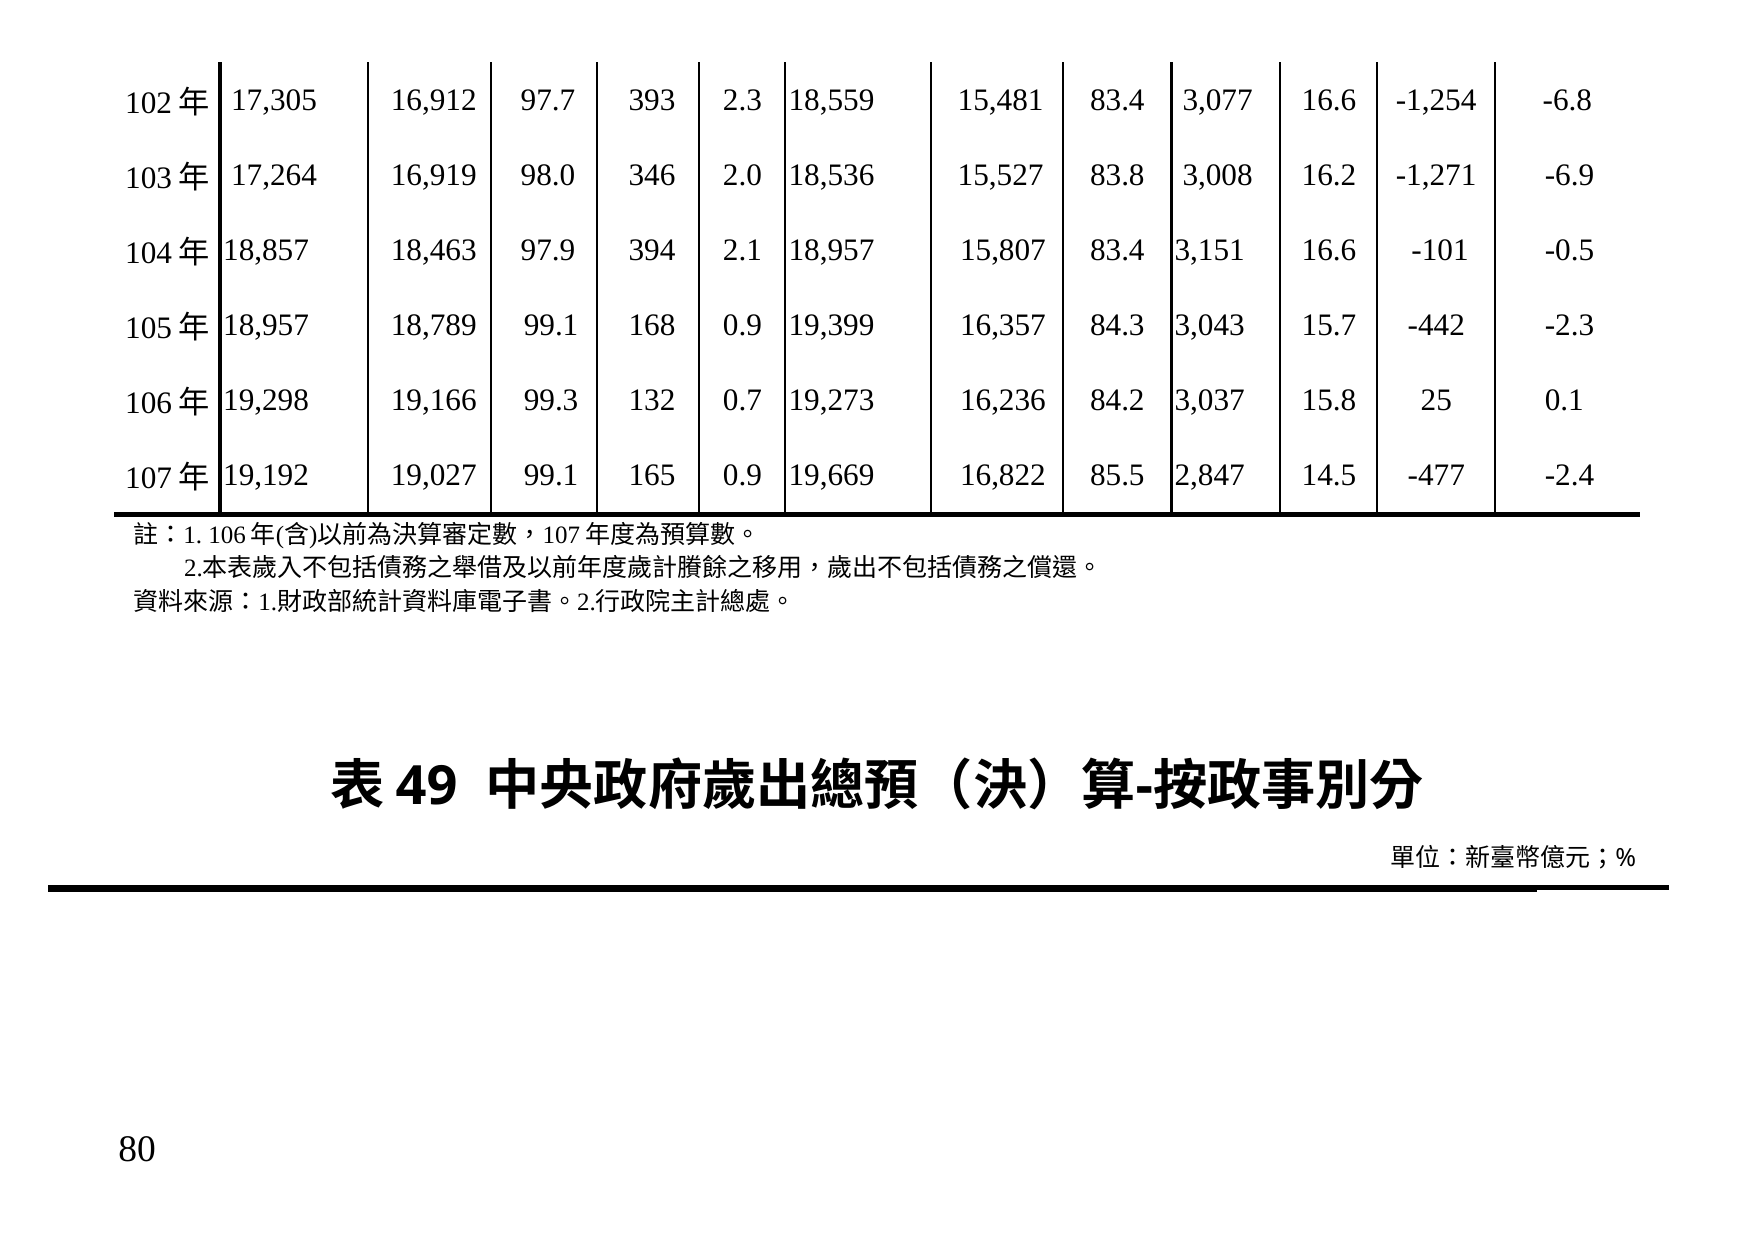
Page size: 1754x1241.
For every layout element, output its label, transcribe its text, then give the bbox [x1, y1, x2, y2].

table_cell -2.3 [1496, 287, 1639, 362]
table_cell 0.9 [700, 437, 784, 512]
table_cell 18,536 [786, 137, 930, 212]
table_cell 394 [598, 212, 698, 287]
table_cell 104年 [114, 212, 218, 287]
text 資料來源：1.財政部統計資料庫電子書。2.行政院主計總處。 [133, 583, 1624, 617]
table_cell 15,807 [932, 212, 1062, 287]
table_cell 99.1 [492, 287, 596, 362]
table_cell -6.8 [1496, 62, 1639, 137]
table_cell 2.3 [700, 62, 784, 137]
table_cell 3,008 [1173, 137, 1279, 212]
table_cell 98.0 [492, 137, 596, 212]
table_cell 2.0 [700, 137, 784, 212]
table_cell 0.1 [1496, 362, 1639, 437]
table_cell 18,957 [786, 212, 930, 287]
table_cell 83.4 [1064, 62, 1170, 137]
table_cell 83.4 [1064, 212, 1170, 287]
table_cell 132 [598, 362, 698, 437]
table_cell 102年 [114, 62, 218, 137]
table_cell 16,357 [932, 287, 1062, 362]
table_cell 15,481 [932, 62, 1062, 137]
table_cell -442 [1378, 287, 1494, 362]
table_cell 105年 [114, 287, 218, 362]
table_cell 3,151 [1173, 212, 1279, 287]
table_cell 16,912 [369, 62, 490, 137]
table_cell 99.1 [492, 437, 596, 512]
table_cell 16,822 [932, 437, 1062, 512]
text 2.本表歲入不包括債務之舉借及以前年度歲計賸餘之移用，歲出不包括債務之償還。 [184, 550, 1683, 583]
table_cell 0.9 [700, 287, 784, 362]
text 註：1. 106年(含)以前為決算審定數，107年度為預算數。 [133, 517, 1624, 550]
table_cell 97.9 [492, 212, 596, 287]
table_cell 84.2 [1064, 362, 1170, 437]
table_cell 19,273 [786, 362, 930, 437]
table_cell 2,847 [1173, 437, 1279, 512]
table_cell 18,789 [369, 287, 490, 362]
table_cell 19,027 [369, 437, 490, 512]
table_cell 17,305 [222, 62, 367, 137]
table_cell 2.1 [700, 212, 784, 287]
table_cell -1,271 [1378, 137, 1494, 212]
table_cell 14.5 [1281, 437, 1376, 512]
table_cell 16.6 [1281, 62, 1376, 137]
table_cell -6.9 [1496, 137, 1639, 212]
table_cell 15,527 [932, 137, 1062, 212]
table_cell -1,254 [1378, 62, 1494, 137]
table_cell 83.8 [1064, 137, 1170, 212]
table_cell 3,077 [1173, 62, 1279, 137]
table_cell 18,957 [222, 287, 367, 362]
table_cell 19,399 [786, 287, 930, 362]
table_cell 99.3 [492, 362, 596, 437]
table_cell 19,669 [786, 437, 930, 512]
table_cell 17,264 [222, 137, 367, 212]
table_cell 3,037 [1173, 362, 1279, 437]
table_cell -2.4 [1496, 437, 1639, 512]
table_cell 346 [598, 137, 698, 212]
table_cell 15.7 [1281, 287, 1376, 362]
table_cell 25 [1378, 362, 1494, 437]
table_cell 16.6 [1281, 212, 1376, 287]
table_cell 84.3 [1064, 287, 1170, 362]
table_cell 103年 [114, 137, 218, 212]
table_cell -477 [1378, 437, 1494, 512]
table_cell 165 [598, 437, 698, 512]
table_cell 19,298 [222, 362, 367, 437]
table_cell 168 [598, 287, 698, 362]
table_cell 16,919 [369, 137, 490, 212]
table_cell 16.2 [1281, 137, 1376, 212]
table_cell 0.7 [700, 362, 784, 437]
table_cell 85.5 [1064, 437, 1170, 512]
table_cell 3,043 [1173, 287, 1279, 362]
table_cell 393 [598, 62, 698, 137]
table_cell 107年 [114, 437, 218, 512]
table_cell 18,857 [222, 212, 367, 287]
table_cell 19,166 [369, 362, 490, 437]
table_cell 18,559 [786, 62, 930, 137]
table_cell -0.5 [1496, 212, 1639, 287]
table_cell 15.8 [1281, 362, 1376, 437]
table_cell 18,463 [369, 212, 490, 287]
table_cell -101 [1378, 212, 1494, 287]
table_cell 19,192 [222, 437, 367, 512]
table_cell 16,236 [932, 362, 1062, 437]
table_cell 106年 [114, 362, 218, 437]
text 單位：新臺幣億元；% [118, 837, 1636, 874]
table_cell 97.7 [492, 62, 596, 137]
subtitle 表49 中央政府歲出總預（決）算-按政事別分 [118, 725, 1636, 837]
